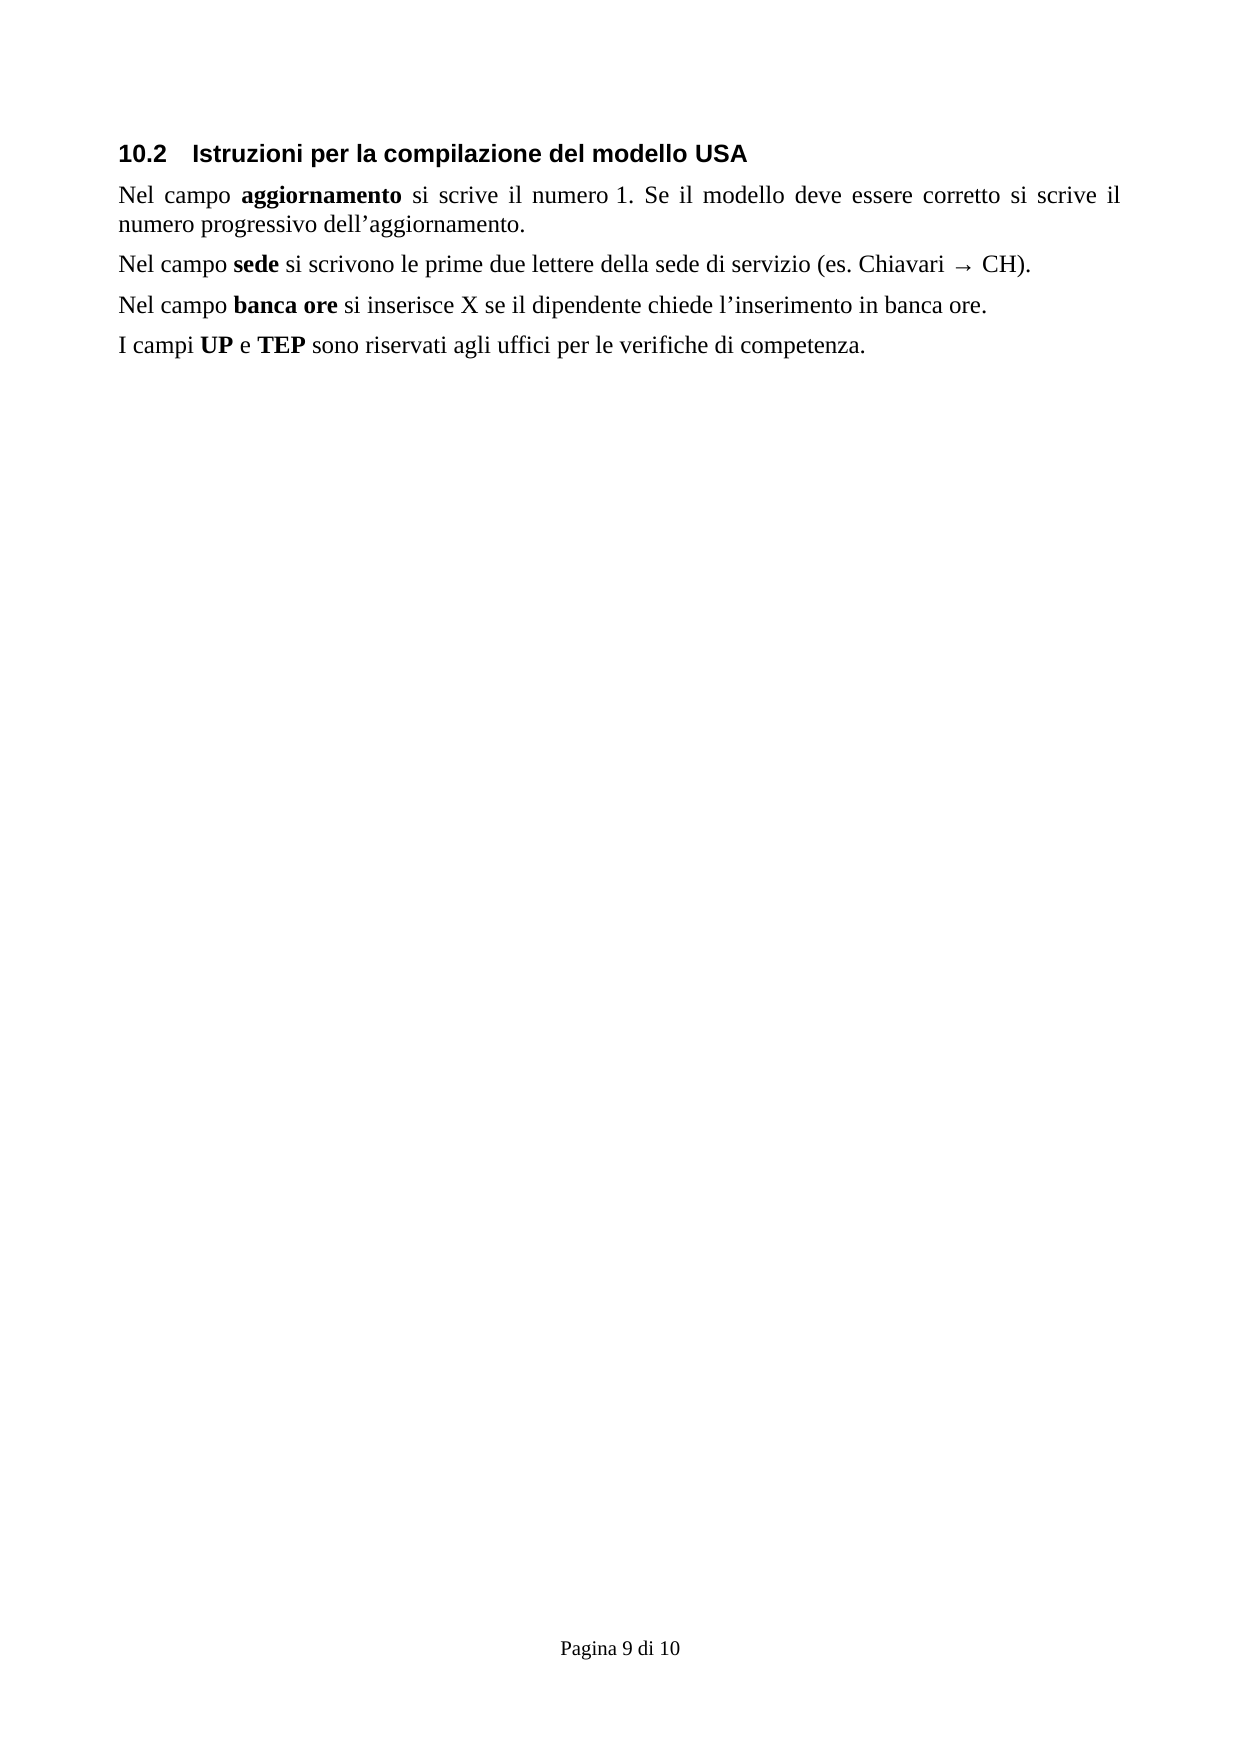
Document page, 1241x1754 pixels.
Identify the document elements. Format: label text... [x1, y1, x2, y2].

text I campi UP e TEP sono riservati agli uffici per le verifiche di competenza. [118, 331, 1122, 359]
text Nel campo banca ore si inserisce X se il dipendente chiede l’inserimento in banca ore. [118, 290, 1122, 319]
subtitle Istruzioni per la compilazione del modello USA [118, 139, 1122, 168]
text Nel campo aggiornamento si scrive il numero 1. Se il modello deve essere corretto si scrive il numero progressivo dell’aggiornamento. [118, 180, 1122, 238]
text Nel campo sede si scrivono le prime due lettere della sede di servizio (es. Chiavari → CH). [118, 249, 1122, 278]
